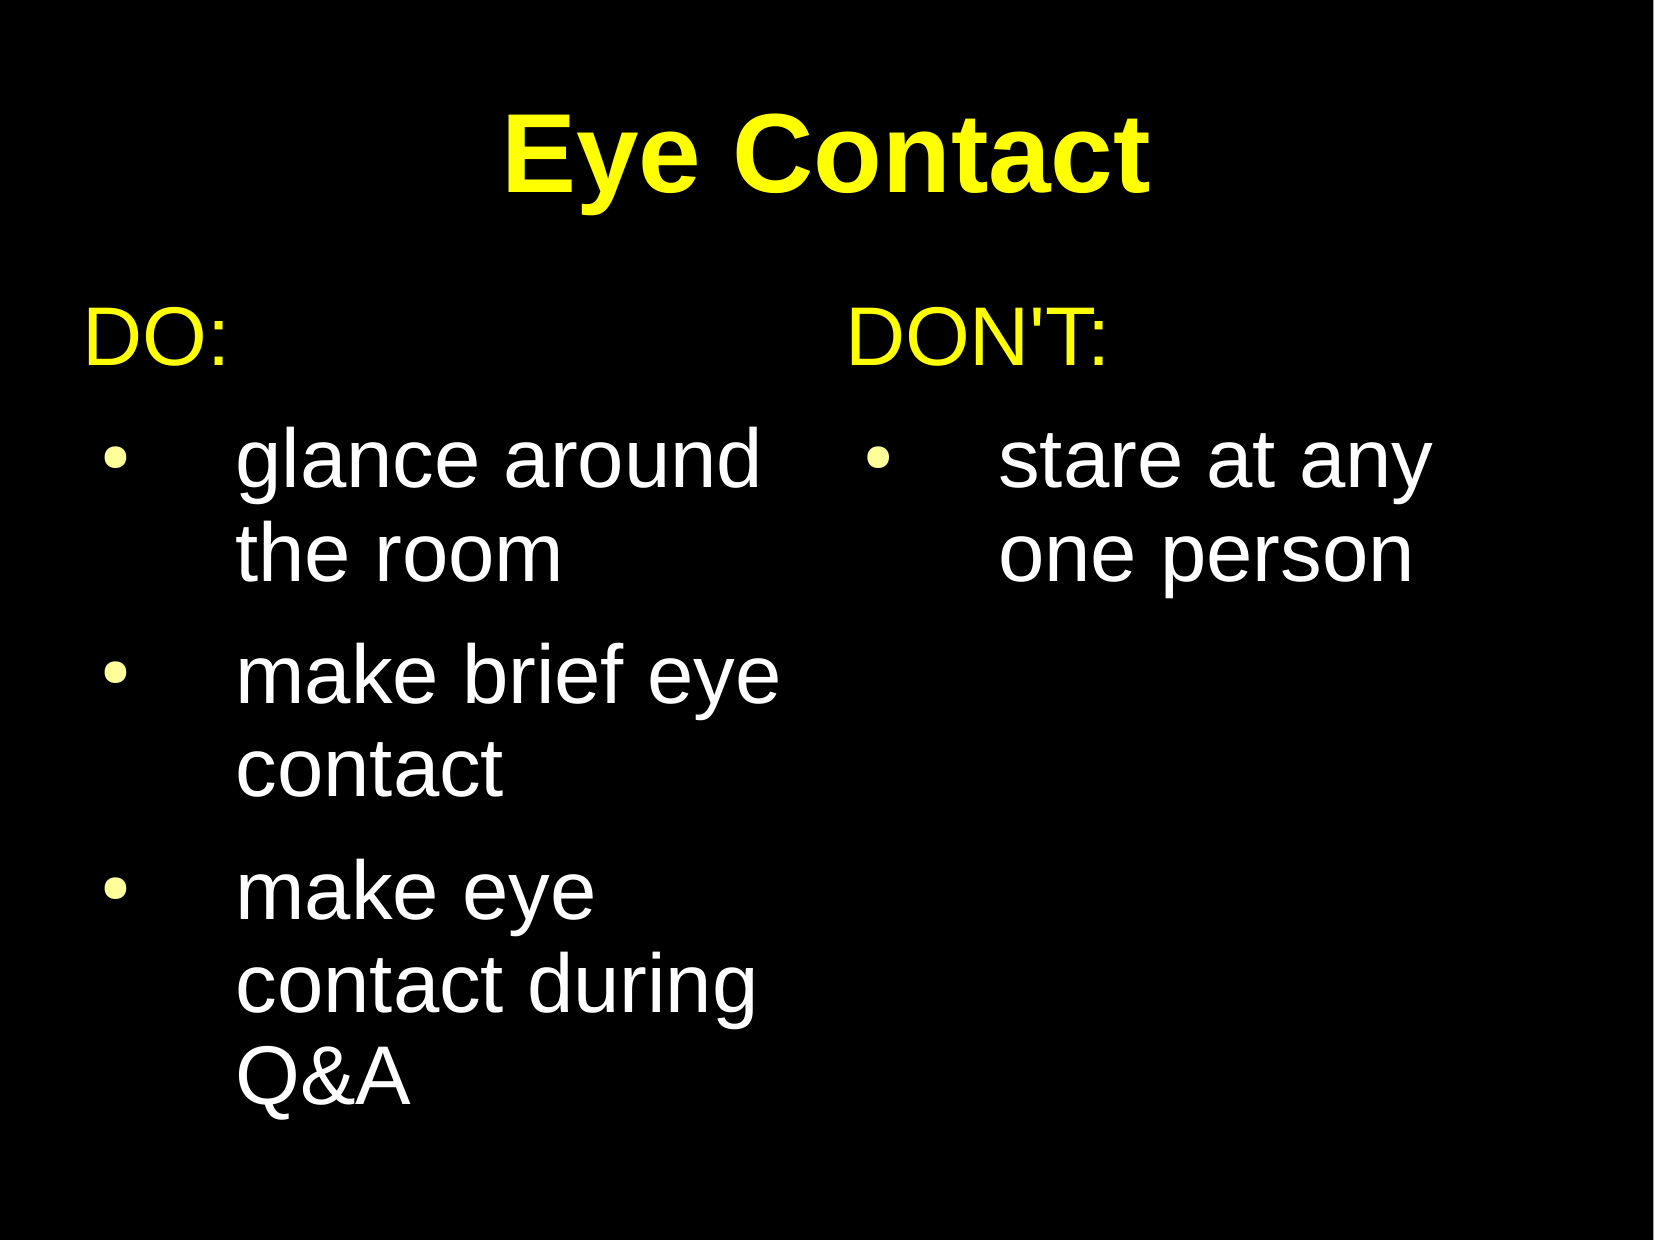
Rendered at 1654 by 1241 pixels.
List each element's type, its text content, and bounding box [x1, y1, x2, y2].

title Eye Contact [82, 49, 1571, 257]
list DO: glance around the room make brief eye contact make eye contact during Q&A [82, 290, 809, 1109]
list DON'T: stare at any one person [845, 290, 1572, 1109]
